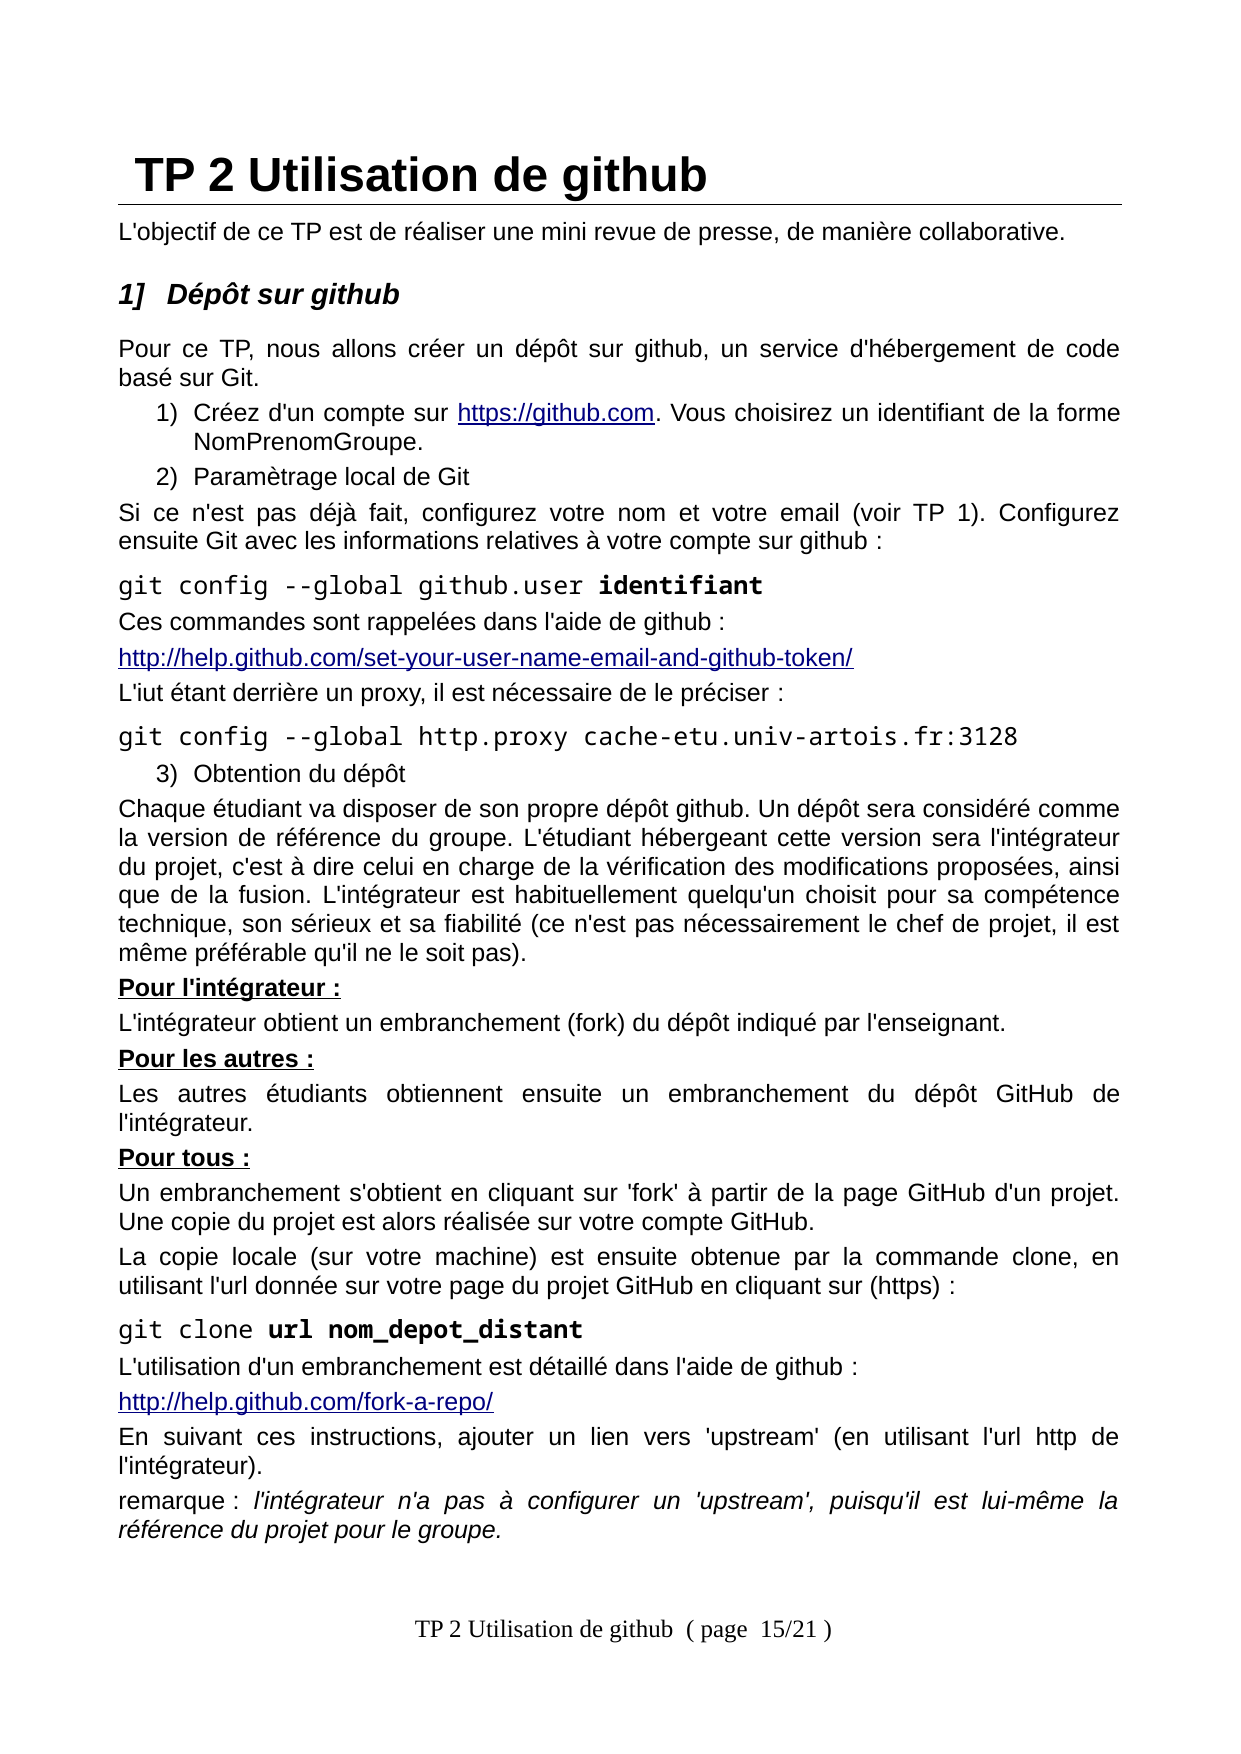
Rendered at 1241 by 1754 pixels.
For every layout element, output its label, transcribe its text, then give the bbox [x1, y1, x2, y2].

text remarque : l'intégrateur n'a pas à configurer un 'upstream', puisqu'il est lui-même la référence du projet pour le groupe. [118, 1486, 1122, 1544]
text git config --global http.proxy cache-etu.univ-artois.fr:3128 [118, 719, 1122, 753]
text Pour l'intégrateur : [118, 973, 1122, 1002]
text Un embranchement s'obtient en cliquant sur 'fork' à partir de la page GitHub d'un projet. Une copie du projet est alors réalisée sur votre compte GitHub. [118, 1178, 1122, 1235]
text Si ce n'est pas déjà fait, configurez votre nom et votre email (voir TP 1). Configurez ensuite Git avec les informations relatives à votre compte sur github : [118, 497, 1122, 555]
text git config --global github.user identifiant [118, 567, 1122, 601]
text http://help.github.com/fork-a-repo/ [118, 1387, 1122, 1416]
text Pour tous : [118, 1143, 1122, 1171]
text Pour ce TP, nous allons créer un dépôt sur github, un service d'hébergement de code basé sur Git. [118, 334, 1122, 392]
text L'utilisation d'un embranchement est détaillé dans l'aide de github : [118, 1352, 1122, 1381]
text Chaque étudiant va disposer de son propre dépôt github. Un dépôt sera considéré comme la version de référence du groupe. L'étudiant hébergeant cette version sera l'intégrateur du projet, c'est à dire celui en charge de la vérification des modifications proposées, ainsi que de la fusion. L'intégrateur est habituellement quelqu'un choisit pour sa compétence technique, son sérieux et sa fiabilité (ce n'est pas nécessairement le chef de projet, il est même préférable qu'il ne le soit pas). [118, 794, 1122, 967]
list Créez d'un compte sur https://github.com. Vous choisirez un identifiant de la forme NomPrenomGroupe. [156, 398, 1122, 456]
text Les autres étudiants obtiennent ensuite un embranchement du dépôt GitHub de l'intégrateur. [118, 1079, 1122, 1136]
text Pour les autres : [118, 1043, 1122, 1072]
subtitle Dépôt sur github [118, 277, 1122, 310]
text http://help.github.com/set-your-user-name-email-and-github-token/ [118, 643, 1122, 671]
list Paramètrage local de Git [156, 462, 1122, 491]
text L'iut étant derrière un proxy, il est nécessaire de le préciser : [118, 678, 1122, 707]
text L'intégrateur obtient un embranchement (fork) du dépôt indiqué par l'enseignant. [118, 1008, 1122, 1037]
text En suivant ces instructions, ajouter un lien vers 'upstream' (en utilisant l'url http de l'intégrateur). [118, 1422, 1122, 1480]
text La copie locale (sur votre machine) est ensuite obtenue par la commande clone, en utilisant l'url donnée sur votre page du projet GitHub en cliquant sur (https) : [118, 1242, 1122, 1299]
text git clone url nom_depot_distant [118, 1312, 1122, 1346]
subtitle TP 2 Utilisation de github [118, 143, 1122, 204]
list Obtention du dépôt [156, 759, 1122, 788]
text L'objectif de ce TP est de réaliser une mini revue de presse, de manière collaborative. [118, 217, 1122, 245]
text Ces commandes sont rappelées dans l'aide de github : [118, 607, 1122, 636]
